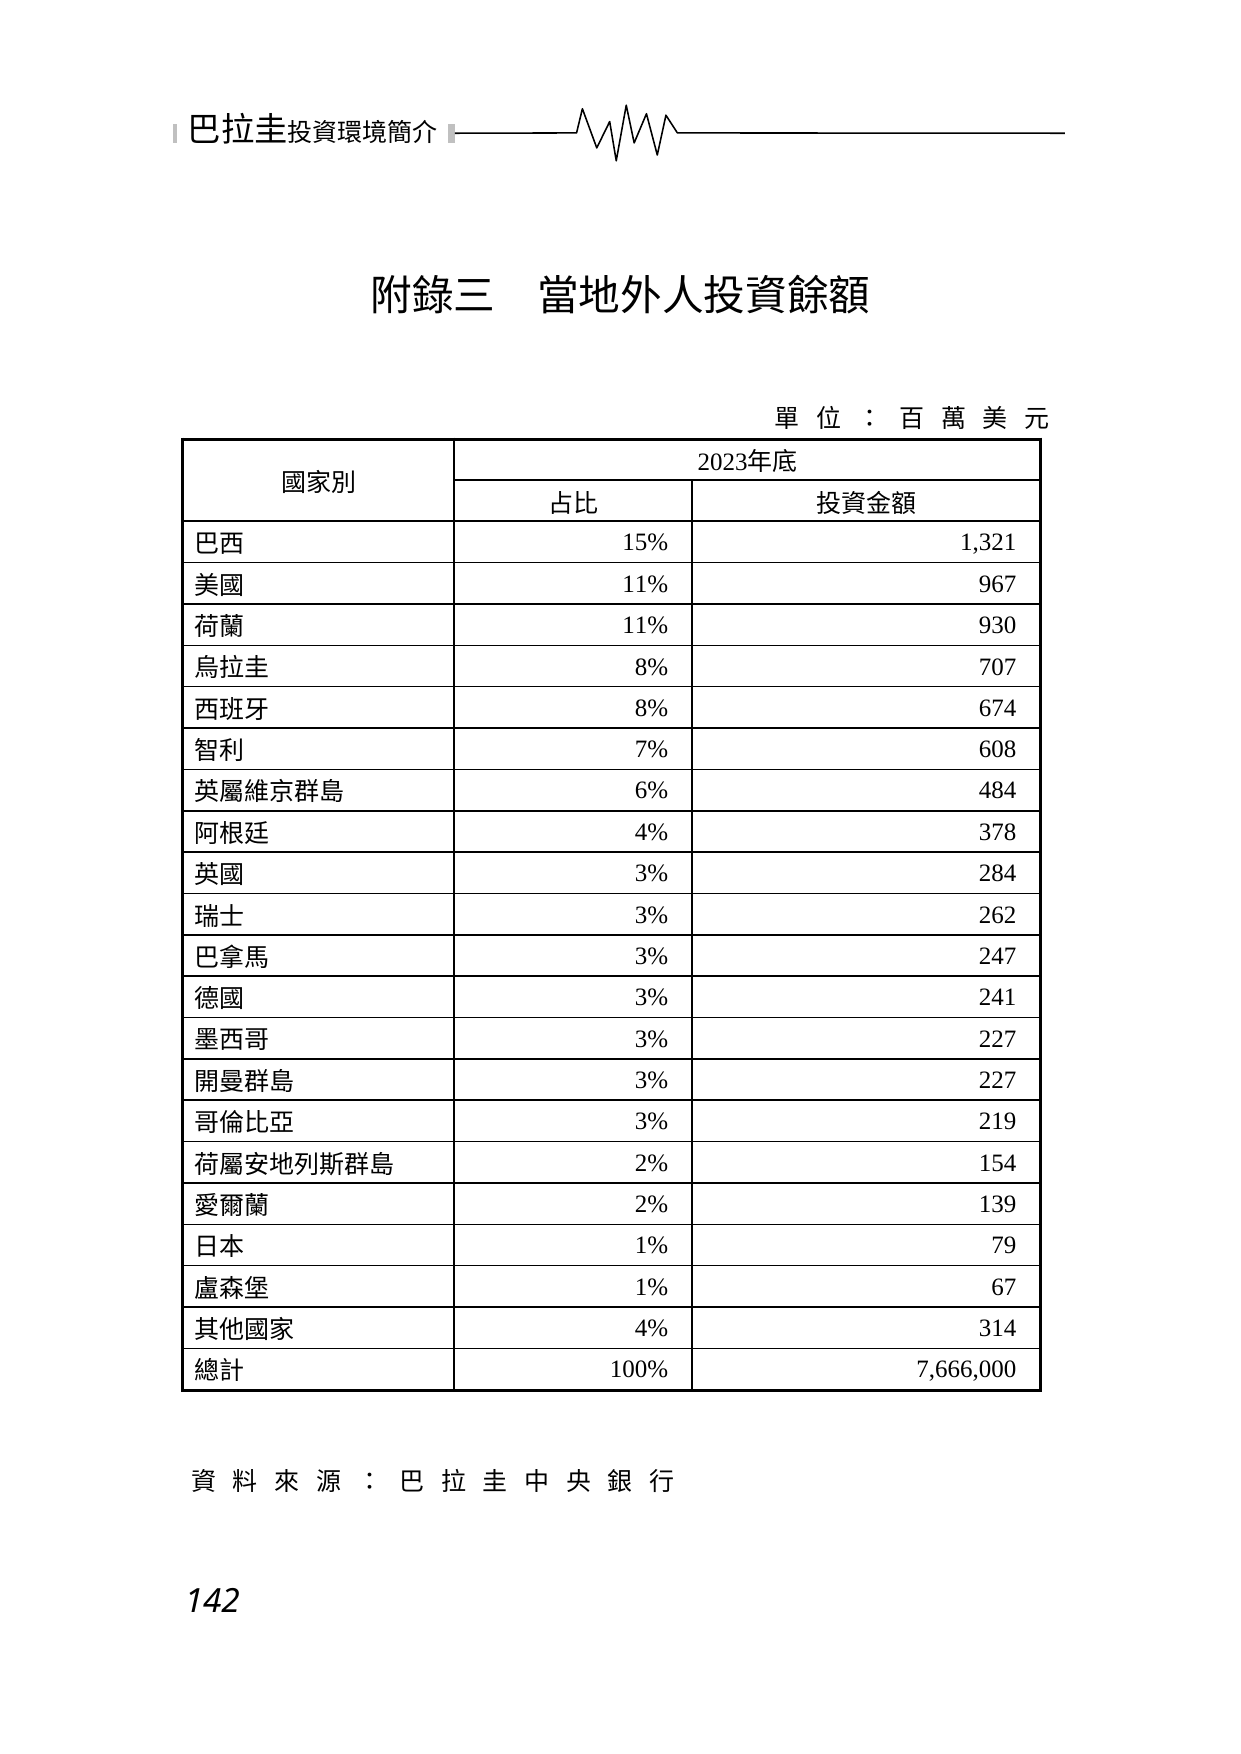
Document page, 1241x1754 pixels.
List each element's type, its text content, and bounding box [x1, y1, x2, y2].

table_cell 3% [455, 853, 691, 893]
table_cell 3% [455, 894, 691, 934]
table_cell 墨西哥 [184, 1018, 453, 1058]
table_cell 967 [693, 563, 1039, 603]
table_cell 英國 [184, 853, 453, 893]
table_cell 8% [455, 646, 691, 686]
table_cell 7,666,000 [693, 1349, 1039, 1389]
table_cell 219 [693, 1101, 1039, 1141]
table_cell 哥倫比亞 [184, 1101, 453, 1141]
table_cell 2% [455, 1142, 691, 1182]
table_cell 707 [693, 646, 1039, 686]
table_cell 4% [455, 1308, 691, 1347]
table_cell 荷蘭 [184, 605, 453, 644]
table_cell 其他國家 [184, 1308, 453, 1347]
table_cell 484 [693, 770, 1039, 810]
table_cell 11% [455, 563, 691, 603]
table_cell 日本 [184, 1225, 453, 1265]
table_header 2023年底 [455, 441, 1039, 479]
table_cell 開曼群島 [184, 1060, 453, 1099]
table_cell 6% [455, 770, 691, 810]
table_cell 英屬維京群島 [184, 770, 453, 810]
table_cell 378 [693, 812, 1039, 851]
table_cell 262 [693, 894, 1039, 934]
table_cell 3% [455, 936, 691, 975]
table_cell 巴西 [184, 522, 453, 562]
table_cell 79 [693, 1225, 1039, 1265]
table_cell 1% [455, 1225, 691, 1265]
table_cell 3% [455, 1060, 691, 1099]
table_cell 瑞士 [184, 894, 453, 934]
table_cell 1% [455, 1266, 691, 1306]
table_cell 3% [455, 1018, 691, 1058]
table_cell 盧森堡 [184, 1266, 453, 1306]
table_cell 占比 [455, 481, 691, 520]
table_cell 荷屬安地列斯群島 [184, 1142, 453, 1182]
text 附錄三 當地外人投資餘額 [183, 250, 1058, 313]
table_cell 阿根廷 [184, 812, 453, 851]
table_cell 930 [693, 605, 1039, 644]
table_cell 67 [693, 1266, 1039, 1306]
table_cell 15% [455, 522, 691, 562]
table_cell 2% [455, 1184, 691, 1223]
table_cell 139 [693, 1184, 1039, 1223]
table_cell 154 [693, 1142, 1039, 1182]
table_cell 1,321 [693, 522, 1039, 562]
table_cell 西班牙 [184, 687, 453, 727]
table_cell 7% [455, 729, 691, 768]
table_cell 烏拉圭 [184, 646, 453, 686]
table_cell 智利 [184, 729, 453, 768]
table_cell 總計 [184, 1349, 453, 1389]
table_cell 愛爾蘭 [184, 1184, 453, 1223]
table_cell 3% [455, 1101, 691, 1141]
table_cell 241 [693, 977, 1039, 1017]
text 資料來源：巴拉圭中央銀行 [183, 1438, 1058, 1500]
table_cell 314 [693, 1308, 1039, 1347]
table_cell 美國 [184, 563, 453, 603]
table_cell 674 [693, 687, 1039, 727]
table_cell 投資金額 [693, 481, 1039, 520]
table_cell 德國 [184, 977, 453, 1017]
table_cell 11% [455, 605, 691, 644]
table_cell 巴拿馬 [184, 936, 453, 975]
table_header 國家別 [184, 441, 453, 520]
table_cell 3% [455, 977, 691, 1017]
table_cell 4% [455, 812, 691, 851]
table_cell 247 [693, 936, 1039, 975]
text 單位：百萬美元 [183, 375, 1058, 438]
table_cell 608 [693, 729, 1039, 768]
table_cell 227 [693, 1018, 1039, 1058]
table_cell 284 [693, 853, 1039, 893]
table_cell 100% [455, 1349, 691, 1389]
table_cell 227 [693, 1060, 1039, 1099]
table_cell 8% [455, 687, 691, 727]
